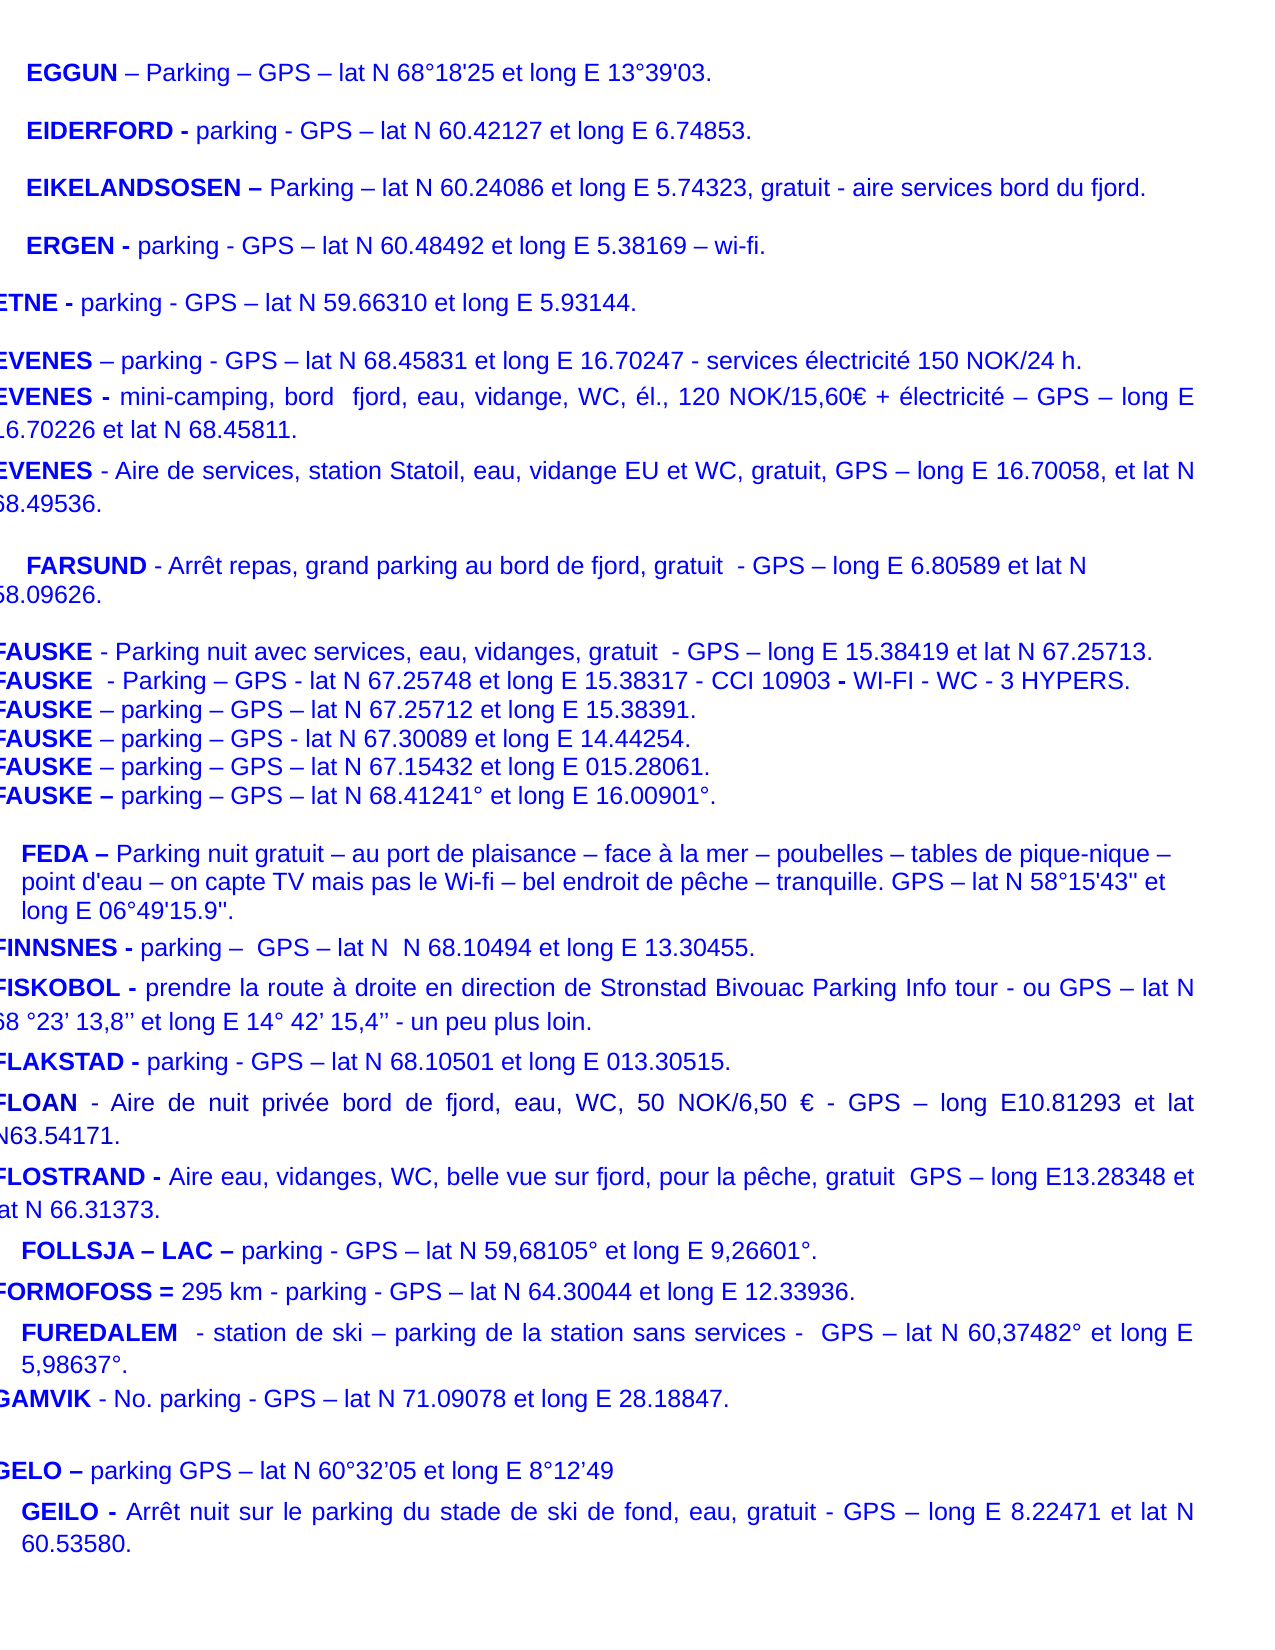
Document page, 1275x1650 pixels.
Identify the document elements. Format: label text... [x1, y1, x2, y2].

text FAUSKE - Parking nuit avec services, eau, vidanges, gratuit - GPS – long E 15.38419 et lat N 67.25713. [0, 637, 1196, 666]
text GEILO - Arrêt nuit sur le parking du stade de ski de fond, eau, gratuit - GPS – long E 8.22471 et lat N 60.53580. [21, 1496, 1196, 1558]
text GELO – parking GPS – lat N 60°32’05 et long E 8°12’49 [0, 1456, 1196, 1484]
text FINNSNES - parking – GPS – lat N N 68.10494 et long E 13.30455. [0, 933, 1196, 961]
text FLOSTRAND - Aire eau, vidanges, WC, belle vue sur fjord, pour la pêche, gratuit GPS – long E13.28348 et lat N 66.31373. [0, 1162, 1196, 1224]
text FAUSKE – parking – GPS – lat N 68.41241° et long E 16.00901°. [0, 781, 1196, 810]
text FAUSKE - Parking – GPS - lat N 67.25748 et long E 15.38317 - CCI 10903 - WI-FI - WC - 3 HYPERS. [0, 666, 1196, 695]
text FORMOFOSS = 295 km - parking - GPS – lat N 64.30044 et long E 12.33936. [0, 1277, 1196, 1305]
text FOLLSJA – LAC – parking - GPS – lat N 59,68105° et long E 9,26601°. [21, 1236, 1196, 1264]
text EIDERFORD - parking - GPS – lat N 60.42127 et long E 6.74853. [0, 116, 1196, 144]
text FISKOBOL - prendre la route à droite en direction de Stronstad Bivouac Parking Info tour - ou GPS – lat N 68 °23’ 13,8’’ et long E 14° 42’ 15,4’’ - un peu plus loin. [0, 973, 1196, 1035]
text EIKELANDSOSEN – Parking – lat N 60.24086 et long E 5.74323, gratuit - aire services bord du fjord. [0, 173, 1196, 202]
text EGGUN – Parking – GPS – lat N 68°18'25 et long E 13°39'03. [0, 58, 1196, 87]
text FLOAN - Aire de nuit privée bord de fjord, eau, WC, 50 NOK/6,50 € - GPS – long E10.81293 et lat N63.54171. [0, 1088, 1196, 1150]
text FEDA – Parking nuit gratuit – au port de plaisance – face à la mer – poubelles – tables de pique-nique – point d'eau – on capte TV mais pas le Wi-fi – bel endroit de pêche – tranquille. GPS – lat N 58°15'43'' et long E 06°49'15.9''. [21, 838, 1196, 925]
text EVENES - Aire de services, station Statoil, eau, vidange EU et WC, gratuit, GPS – long E 16.70058, et lat N 68.49536. [0, 456, 1196, 518]
text FUREDALEM - station de ski – parking de la station sans services - GPS – lat N 60,37482° et long E 5,98637°. [21, 1317, 1196, 1379]
text FAUSKE – parking – GPS - lat N 67.30089 et long E 14.44254. [0, 723, 1196, 752]
text EVENES - mini-camping, bord fjord, eau, vidange, WC, él., 120 NOK/15,60€ + électricité – GPS – long E 16.70226 et lat N 68.45811. [0, 382, 1196, 444]
text FAUSKE – parking – GPS – lat N 67.25712 et long E 15.38391. [0, 695, 1196, 723]
text FLAKSTAD - parking - GPS – lat N 68.10501 et long E 013.30515. [0, 1047, 1196, 1076]
text GAMVIK - No. parking - GPS – lat N 71.09078 et long E 28.18847. [0, 1383, 1196, 1412]
text FAUSKE – parking – GPS – lat N 67.15432 et long E 015.28061. [0, 752, 1196, 781]
text EVENES – parking - GPS – lat N 68.45831 et long E 16.70247 - services électricité 150 NOK/24 h. [0, 346, 1196, 374]
text ETNE - parking - GPS – lat N 59.66310 et long E 5.93144. [0, 288, 1196, 317]
text ERGEN - parking - GPS – lat N 60.48492 et long E 5.38169 – wi-fi. [0, 231, 1196, 259]
text FARSUND - Arrêt repas, grand parking au bord de fjord, gratuit - GPS – long E 6.80589 et lat N 58.09626. [0, 551, 1196, 608]
